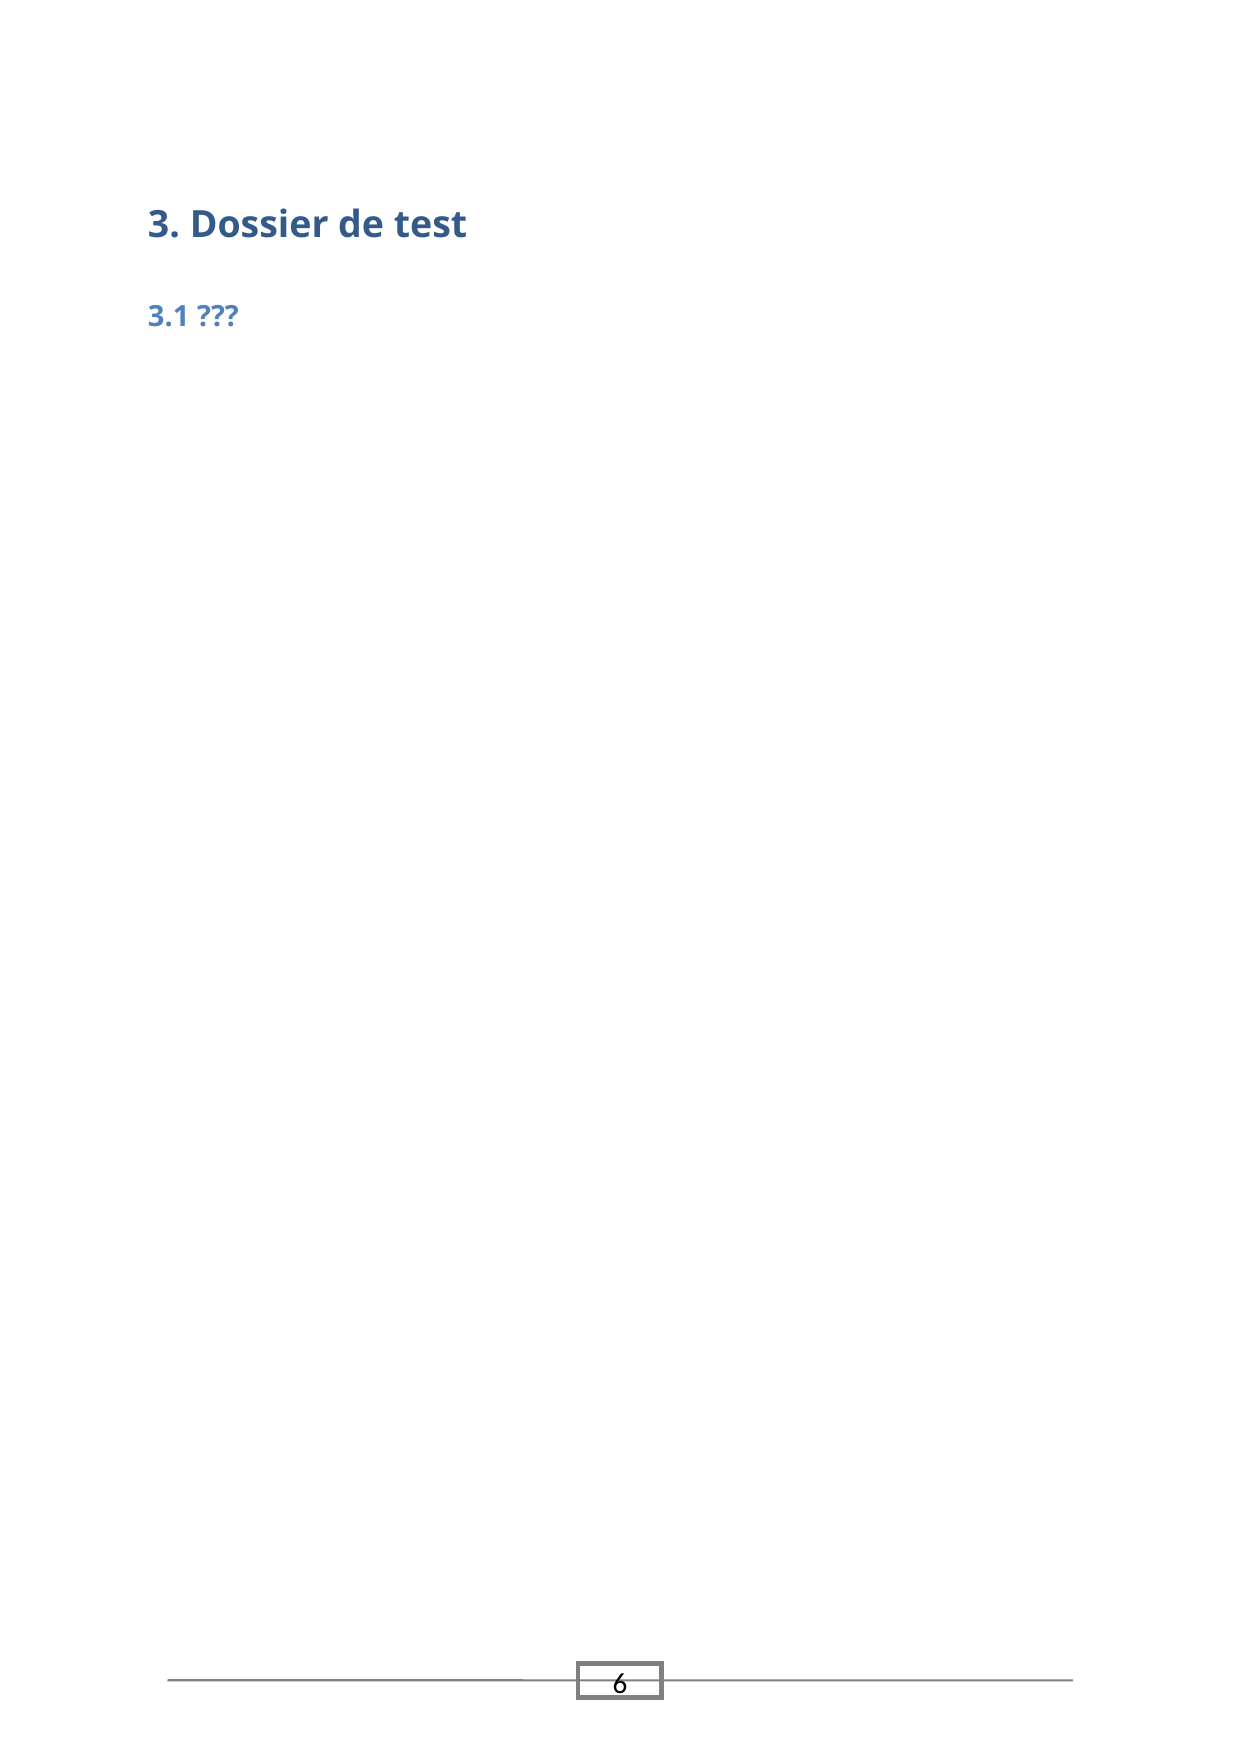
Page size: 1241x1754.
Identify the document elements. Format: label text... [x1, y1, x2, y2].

subtitle 3. Dossier de test [148, 198, 1093, 249]
subtitle 3.1 ??? [148, 295, 1093, 335]
